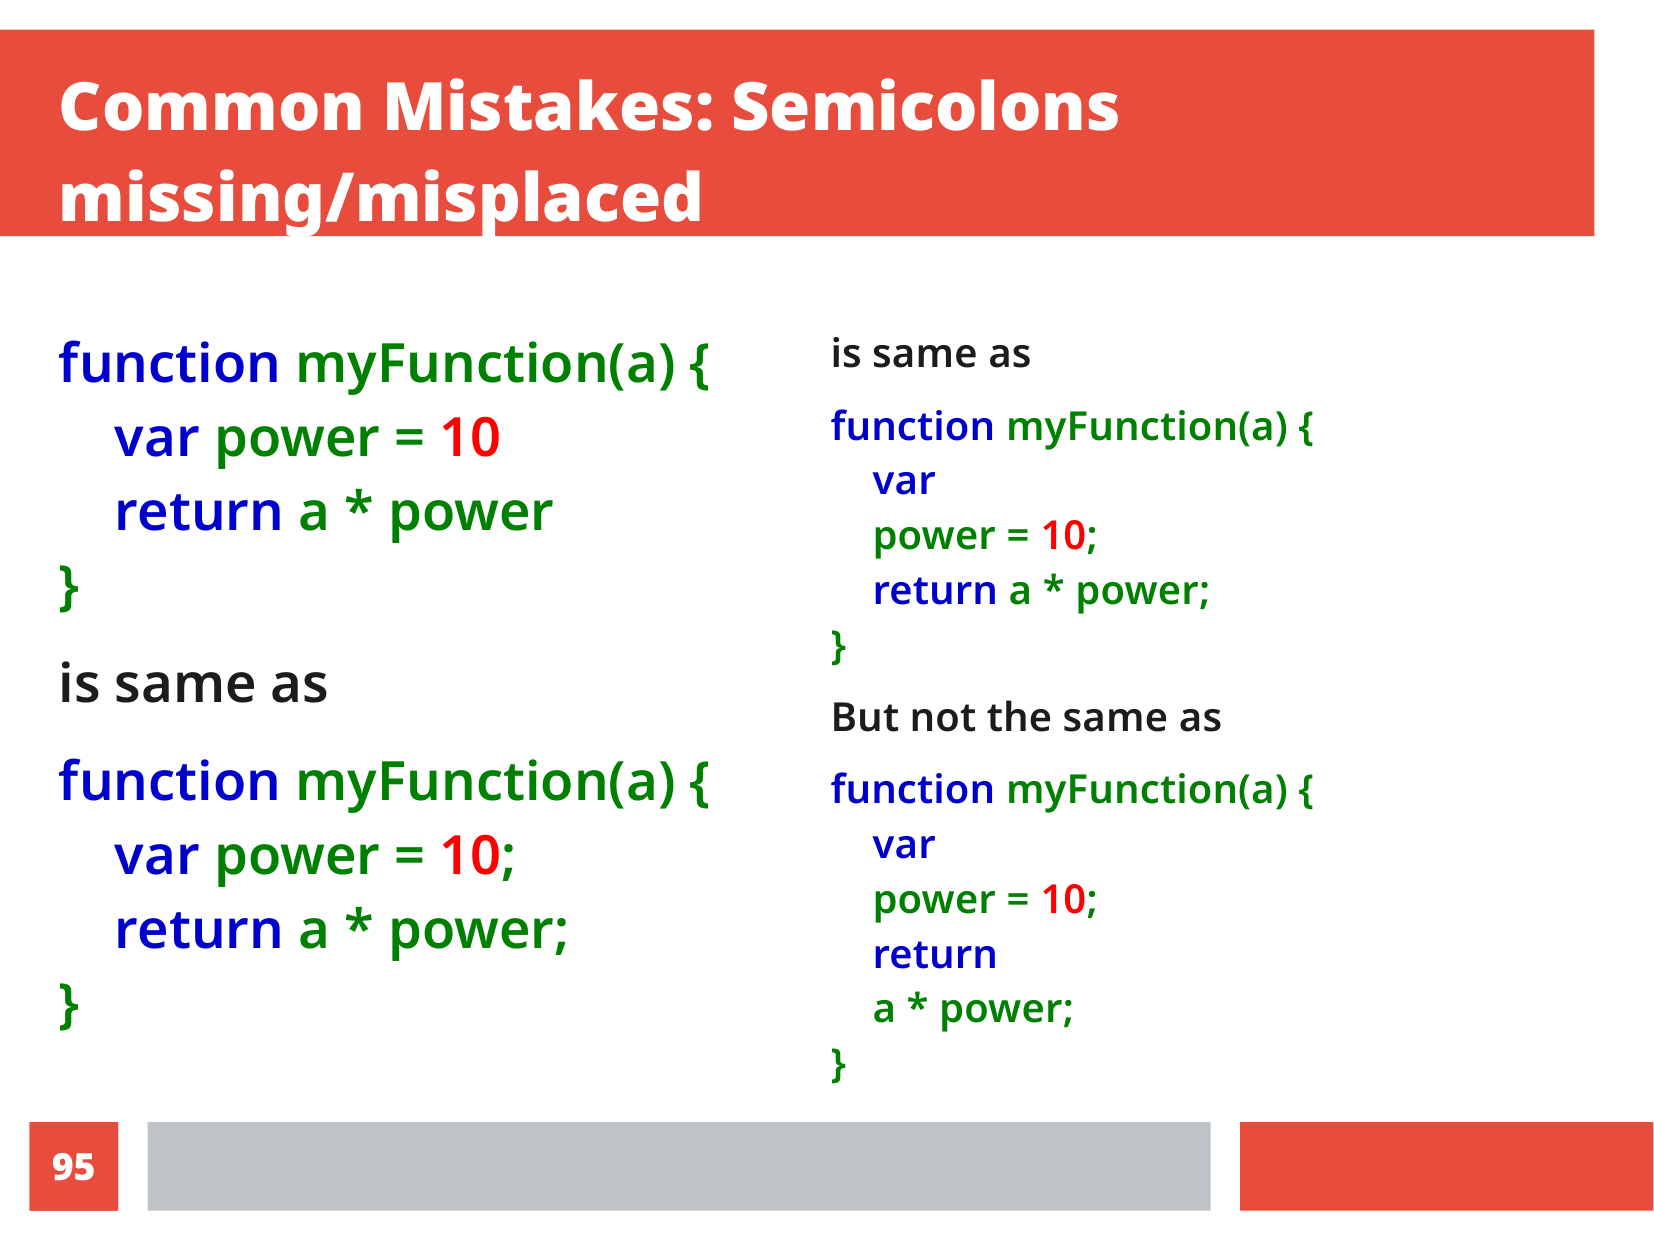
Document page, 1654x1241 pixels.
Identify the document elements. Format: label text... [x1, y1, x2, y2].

list function myFunction(a) { var power = 10 return a * power } is same as function myFunction(a) { var power = 10; return a * power; } [59, 324, 794, 1093]
title Common Mistakes: Semicolons missing/misplaced [59, 59, 1595, 207]
list is same as function myFunction(a) { var power = 10; return a * power; } But not the same as function myFunction(a) { var power = 10; return a * power; } [830, 324, 1566, 1093]
